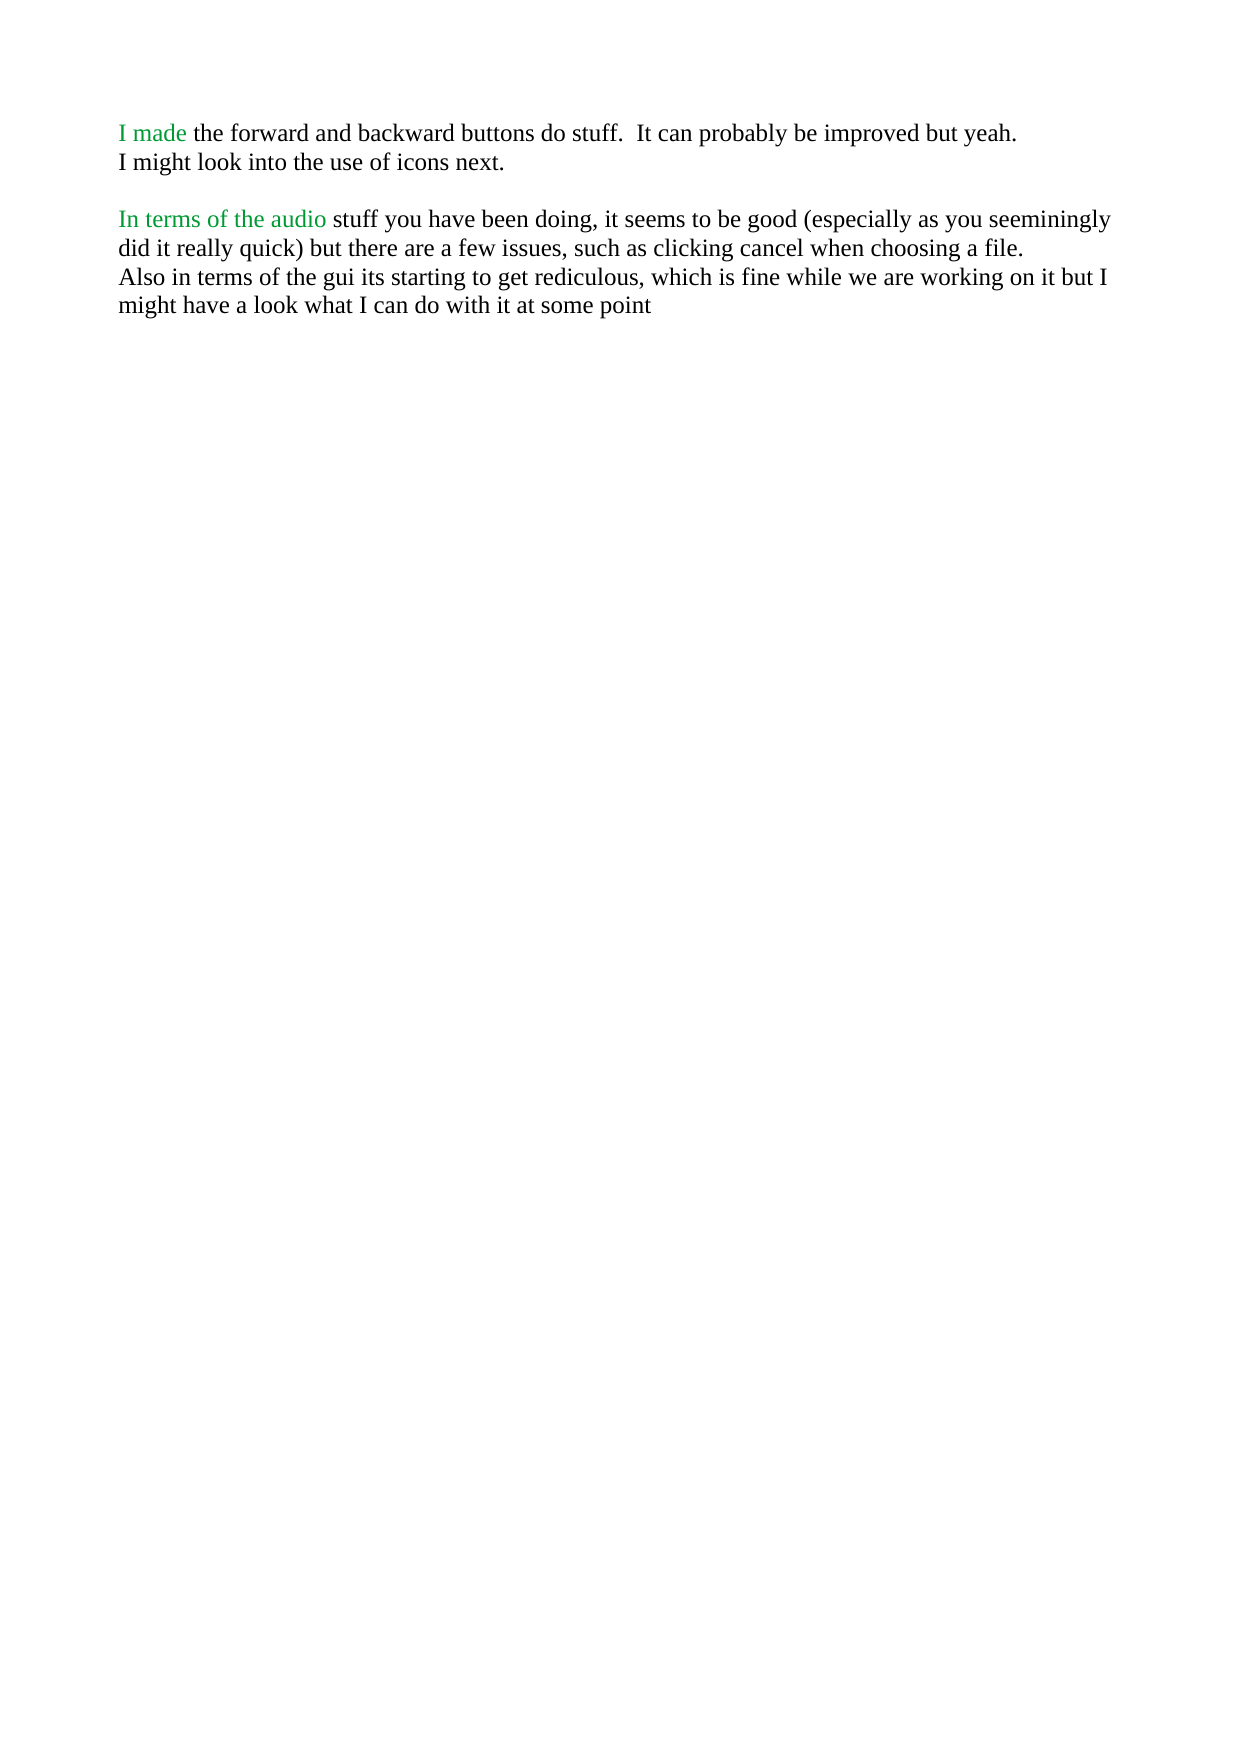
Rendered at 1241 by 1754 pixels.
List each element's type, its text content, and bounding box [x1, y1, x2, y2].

text Also in terms of the gui its starting to get rediculous, which is fine while we are working on it but I might have a look what I can do with it at some point [118, 262, 1122, 319]
text I might look into the use of icons next. [118, 147, 1122, 176]
text I made the forward and backward buttons do stuff. It can probably be improved but yeah. [118, 118, 1122, 147]
text In terms of the audio stuff you have been doing, it seems to be good (especially as you seeminingly did it really quick) but there are a few issues, such as clicking cancel when choosing a file. [118, 204, 1122, 262]
